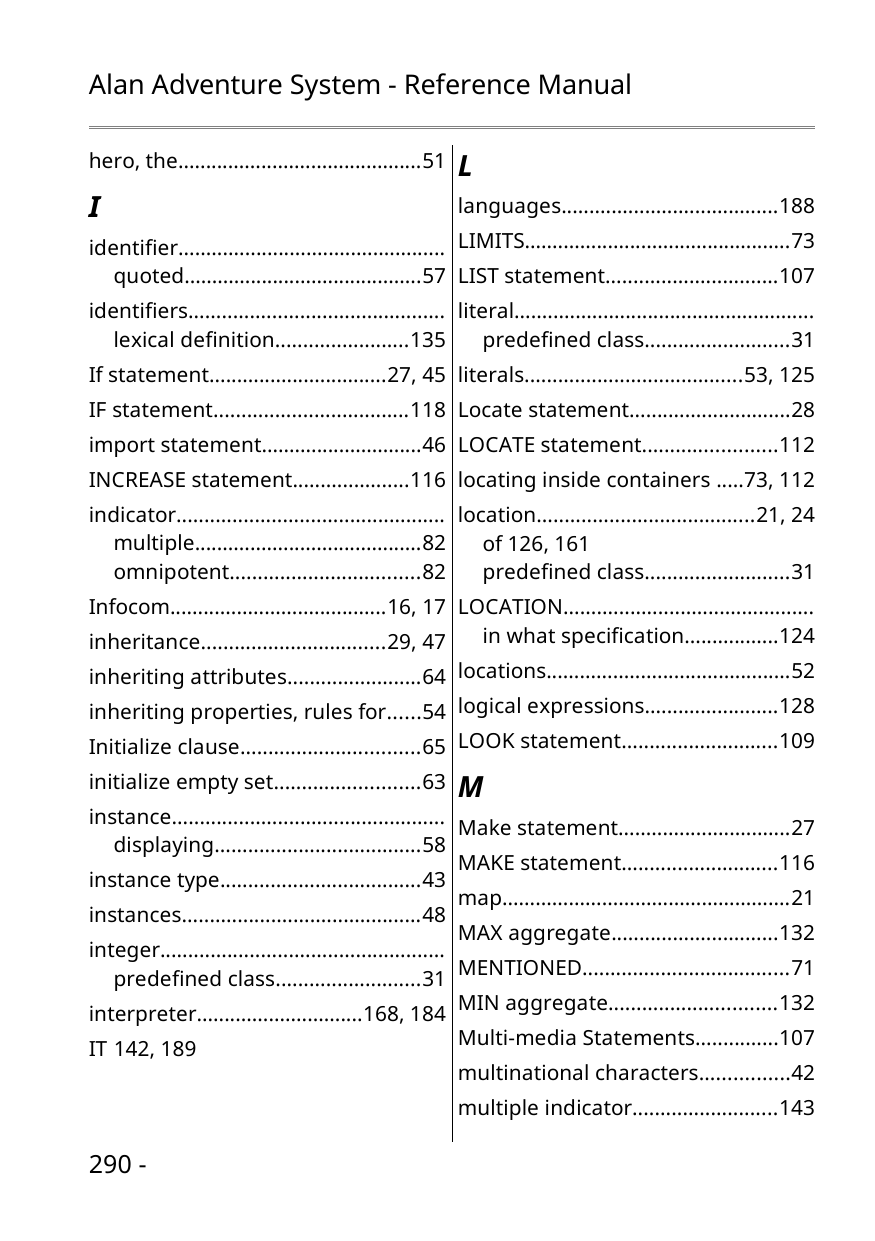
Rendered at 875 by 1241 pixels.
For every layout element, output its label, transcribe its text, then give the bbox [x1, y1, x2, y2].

text literals 53, 125 [458, 360, 815, 388]
text languages 188 [458, 191, 815, 220]
text instances 48 [88, 900, 446, 929]
text literal [458, 296, 815, 325]
text logical expressions 128 [458, 691, 815, 719]
text Make statement 27 [458, 812, 815, 841]
text Locate statement 28 [458, 395, 815, 423]
text import statement 46 [88, 429, 446, 458]
text multiple indicator 143 [458, 1092, 815, 1121]
text multinational characters 42 [458, 1057, 815, 1086]
text IF statement 118 [88, 394, 446, 423]
text identifier [88, 232, 446, 261]
text multiple 82 [113, 528, 446, 557]
text quoted 57 [113, 261, 446, 289]
text location 21, 24 [458, 500, 815, 528]
text inheritance 29, 47 [88, 627, 446, 655]
text MAX aggregate 132 [458, 917, 815, 946]
text LOCATE statement 112 [458, 430, 815, 458]
text lexical definition 135 [113, 324, 446, 353]
text indicator [88, 499, 446, 528]
text INCREASE statement 116 [88, 464, 446, 493]
text hero, the 51 [88, 146, 446, 174]
text inheriting properties, rules for 54 [88, 697, 446, 725]
text in what specification 124 [482, 621, 815, 649]
text LOCATION [458, 592, 815, 621]
text instance [88, 802, 446, 830]
text predefined class 31 [482, 325, 815, 353]
text initialize empty set 63 [88, 767, 446, 795]
text locating inside containers 73, 112 [458, 465, 815, 493]
text LOOK statement 109 [458, 726, 815, 754]
text instance type 43 [88, 865, 446, 894]
text I [88, 186, 446, 226]
text IT 142, 189 [88, 1034, 446, 1062]
text LIMITS 73 [458, 226, 815, 255]
text predefined class 31 [113, 964, 446, 992]
text interpreter 168, 184 [88, 999, 446, 1027]
text inheriting attributes 64 [88, 662, 446, 690]
text MIN aggregate 132 [458, 987, 815, 1016]
text Infocom 16, 17 [88, 592, 446, 620]
text locations 52 [458, 656, 815, 684]
text Multi-media Statements 107 [458, 1022, 815, 1051]
text Initialize clause 65 [88, 732, 446, 760]
text If statement 27, 45 [88, 359, 446, 388]
text L [458, 146, 815, 185]
text LIST statement 107 [458, 261, 815, 290]
text MENTIONED 71 [458, 952, 815, 981]
text map 21 [458, 882, 815, 911]
text M [458, 767, 815, 806]
text displaying 58 [113, 830, 446, 859]
text predefined class 31 [482, 557, 815, 586]
text integer [88, 935, 446, 964]
text identifiers [88, 296, 446, 324]
text omnipotent 82 [113, 557, 446, 585]
text of 126, 161 [482, 528, 815, 557]
text MAKE statement 116 [458, 847, 815, 876]
